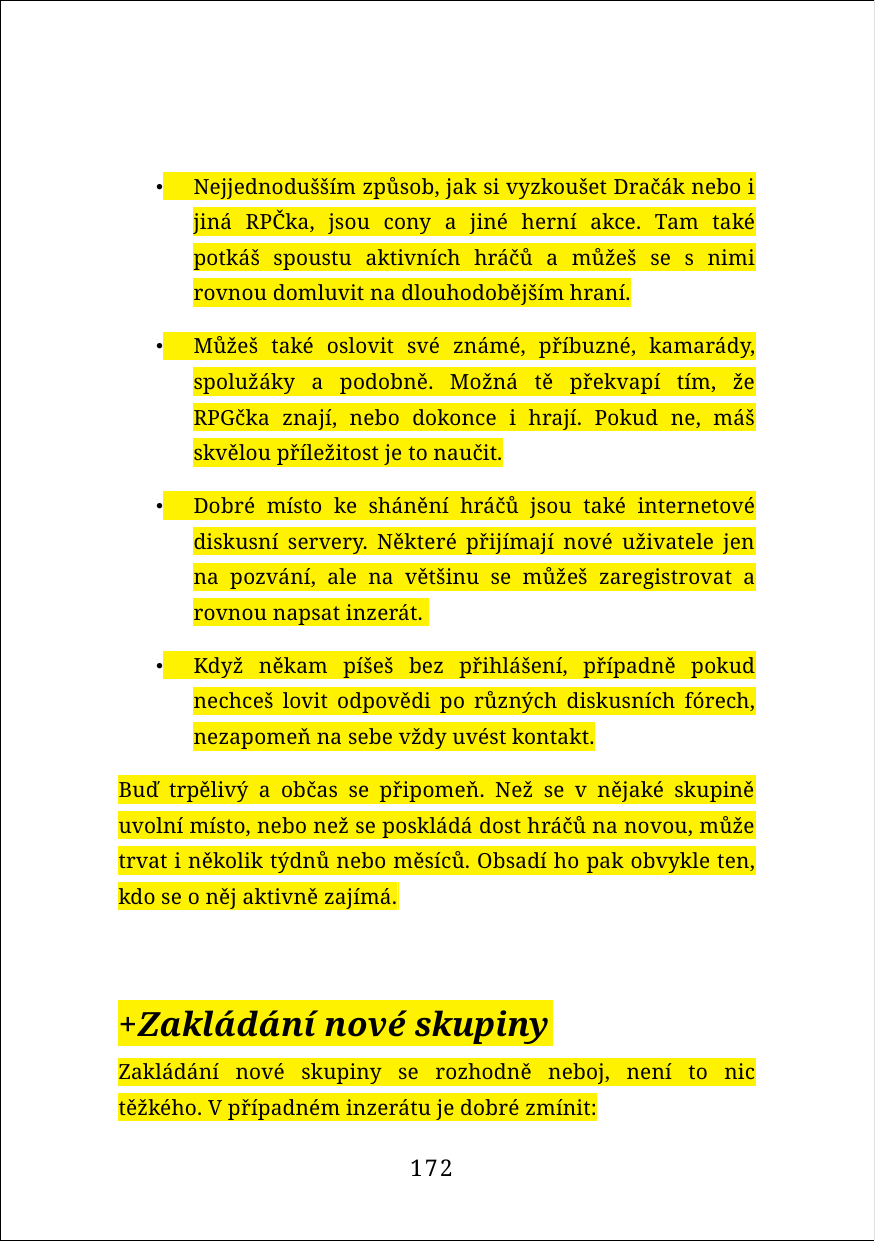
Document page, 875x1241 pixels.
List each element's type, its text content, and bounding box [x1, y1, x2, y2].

list Nejjednodušším způsob, jak si vyzkoušet Dračák nebo i jiná RPČka, jsou cony a jiné herní akce. Tam také potkáš spoustu aktivních hráčů a můžeš se s nimi rovnou domluvit na dlouhodobějším hraní. [156, 172, 756, 307]
list Dobré místo ke shánění hráčů jsou také internetové diskusní servery. Některé přijímají nové uživatele jen na pozvání, ale na většinu se můžeš zaregistrovat a rovnou napsat inzerát. [156, 491, 756, 626]
subtitle +Zakládání nové skupiny [118, 1000, 756, 1046]
list Můžeš také oslovit své známé, příbuzné, kamarády, spolužáky a podobně. Možná tě překvapí tím, že RPGčka znají, nebo dokonce i hrají. Pokud ne, máš skvělou příležitost je to naučit. [156, 332, 756, 467]
list Když někam píšeš bez přihlášení, případně pokud nechceš lovit odpovědi po různých diskusních fórech, nezapomeň na sebe vždy uvést kontakt. [156, 651, 756, 751]
text Zakládání nové skupiny se rozhodně neboj, není to nic těžkého. V případném inzerátu je dobré zmínit: [118, 1057, 756, 1121]
text Buď trpělivý a občas se připomeň. Než se v nějaké skupině uvolní místo, nebo než se poskládá dost hráčů na novou, může trvat i několik týdnů nebo měsíců. Obsadí ho pak obvykle ten, kdo se o něj aktivně zajímá. [118, 775, 756, 946]
